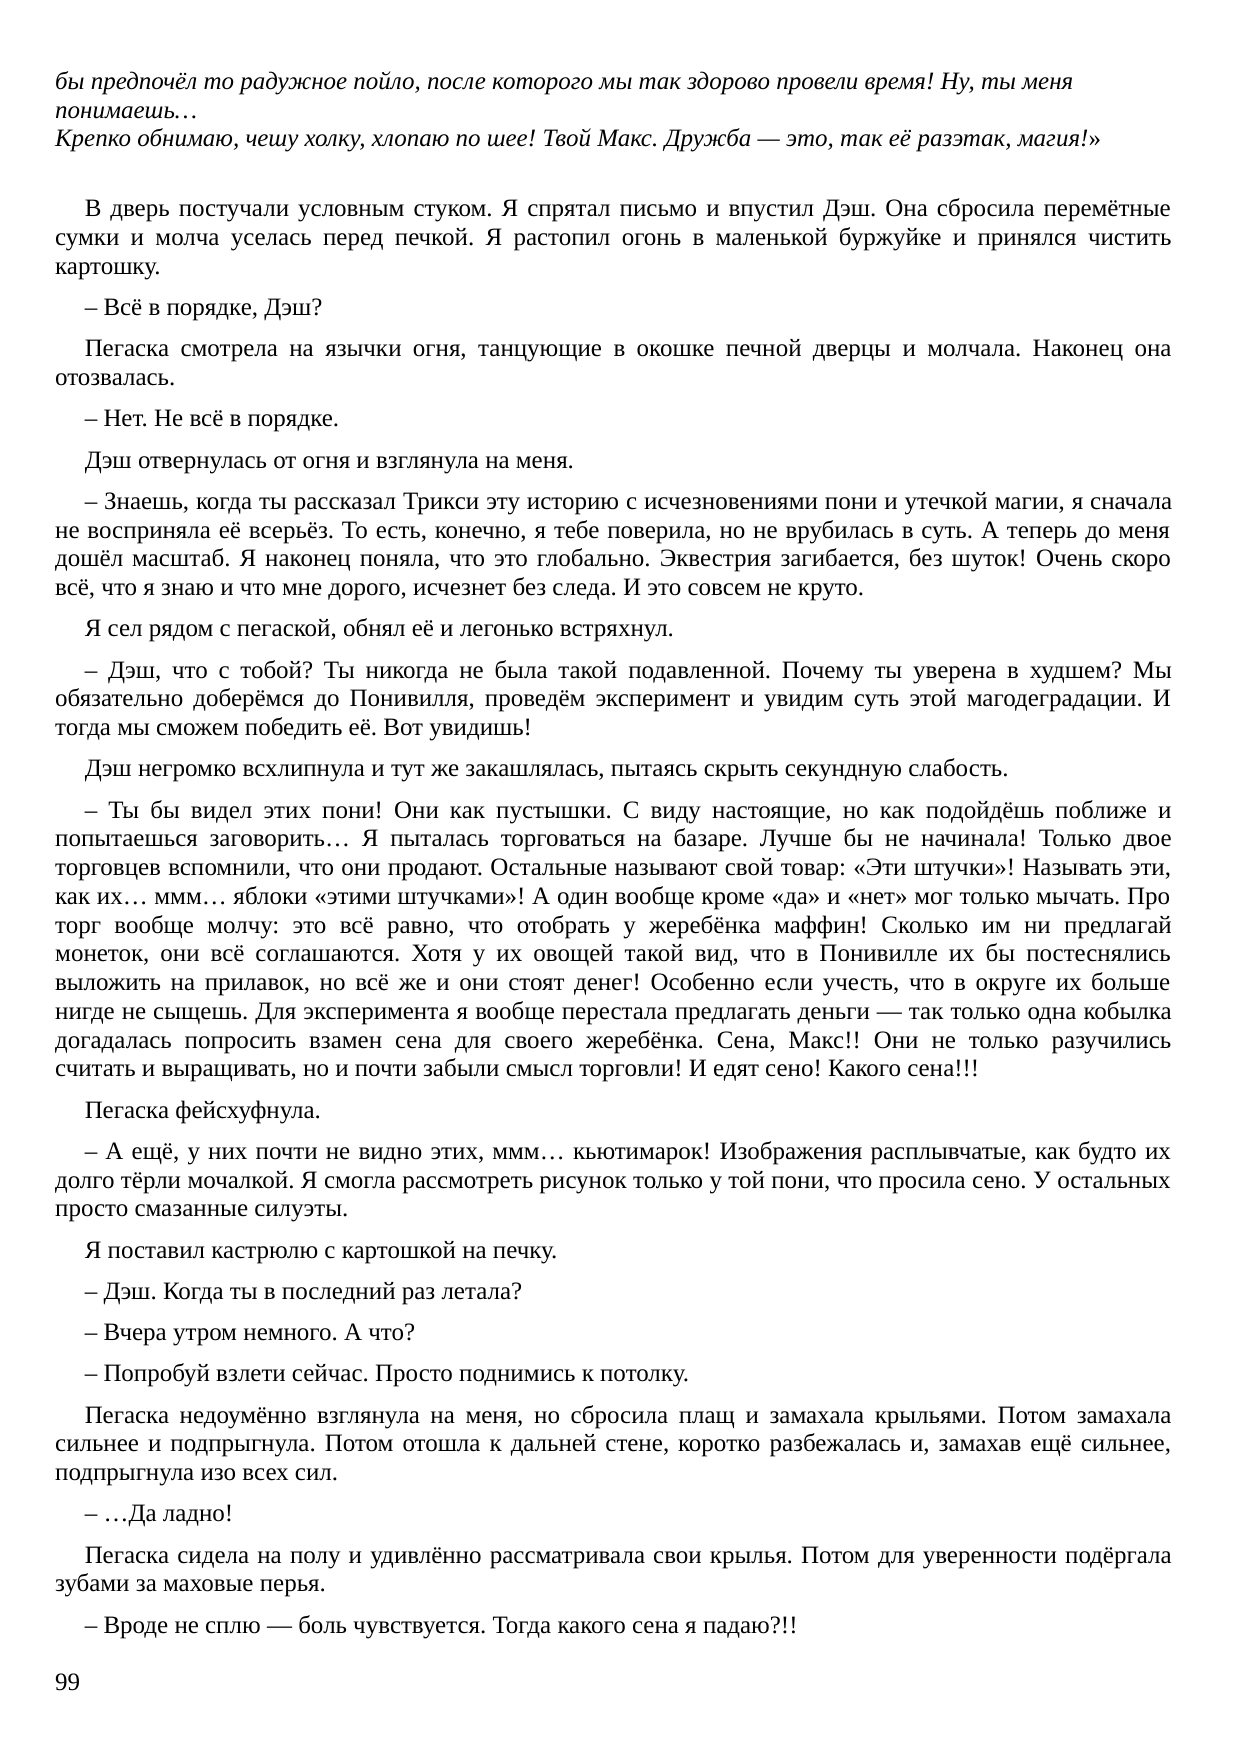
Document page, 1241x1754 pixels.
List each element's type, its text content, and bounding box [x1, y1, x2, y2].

text – Вроде не сплю — боль чувствуется. Тогда какого сена я падаю?!! [55, 1610, 1173, 1638]
text – Попробуй взлети сейчас. Просто поднимись к потолку. [55, 1358, 1173, 1387]
text Пегаска недоумённо взглянула на меня, но сбросила плащ и замахала крыльями. Потом замахала сильнее и подпрыгнула. Потом отошла к дальней стене, коротко разбежалась и, замахав ещё сильнее, подпрыгнула изо всех сил. [55, 1400, 1173, 1486]
text Крепко обнимаю, чешу холку, хлопаю по шее! Твой Макс. Дружба — это, так её разэтак, магия!» [55, 123, 1173, 152]
text Пегаска смотрела на язычки огня, танцующие в окошке печной дверцы и молчала. Наконец она отозвалась. [55, 333, 1173, 391]
text Дэш отвернулась от огня и взглянула на меня. [55, 445, 1173, 473]
text Я сел рядом с пегаской, обнял её и легонько встряхнул. [55, 613, 1173, 642]
text Пегаска сидела на полу и удивлённо рассматривала свои крылья. Потом для уверенности подёргала зубами за маховые перья. [55, 1540, 1173, 1597]
text – Всё в порядке, Дэш? [55, 292, 1173, 321]
text – Вчера утром немного. А что? [55, 1317, 1173, 1346]
text В дверь постучали условным стуком. Я спрятал письмо и впустил Дэш. Она сбросила перемётные сумки и молча уселась перед печкой. Я растопил огонь в маленькой буржуйке и принялся чистить картошку. [55, 193, 1173, 280]
text Дэш негромко всхлипнула и тут же закашлялась, пытаясь скрыть секундную слабость. [55, 753, 1173, 782]
text – Дэш, что с тобой? Ты никогда не была такой подавленной. Почему ты уверена в худшем? Мы обязательно доберёмся до Понивилля, проведём эксперимент и увидим суть этой магодеградации. И тогда мы сможем победить её. Вот увидишь! [55, 655, 1173, 741]
text – Ты бы видел этих пони! Они как пустышки. С виду настоящие, но как подойдёшь поближе и попытаешься заговорить… Я пыталась торговаться на базаре. Лучше бы не начинала! Только двое торговцев вспомнили, что они продают. Остальные называют свой товар: «Эти штучки»! Называть эти, как их… ммм… яблоки «этими штучками»! А один вообще кроме «да» и «нет» мог только мычать. Про торг вообще молчу: это всё равно, что отобрать у жеребёнка маффин! Сколько им ни предлагай монеток, они всё соглашаются. Хотя у их овощей такой вид, что в Понивилле их бы постеснялись выложить на прилавок, но всё же и они стоят денег! Особенно если учесть, что в округе их больше нигде не сыщешь. Для эксперимента я вообще перестала предлагать деньги — так только одна кобылка догадалась попросить взамен сена для своего жеребёнка. Сена, Макс!! Они не только разучились считать и выращивать, но и почти забыли смысл торговли! И едят сено! Какого сена!!! [55, 795, 1173, 1082]
text – Знаешь, когда ты рассказал Трикси эту историю с исчезновениями пони и утечкой магии, я сначала не восприняла её всерьёз. То есть, конечно, я тебе поверила, но не врубилась в суть. А теперь до меня дошёл масштаб. Я наконец поняла, что это глобально. Эквестрия загибается, без шуток! Очень скоро всё, что я знаю и что мне дорого, исчезнет без следа. И это совсем не круто. [55, 486, 1173, 601]
text – Нет. Не всё в порядке. [55, 403, 1173, 432]
text – …Да ладно! [55, 1498, 1173, 1527]
text Пегаска фейсхуфнула. [55, 1095, 1173, 1123]
text бы предпочёл то радужное пойло, после которого мы так здорово провели время! Ну, ты меня понимаешь… [55, 66, 1173, 123]
text – А ещё, у них почти не видно этих, ммм… кьютимарок! Изображения расплывчатые, как будто их долго тёрли мочалкой. Я смогла рассмотреть рисунок только у той пони, что просила сено. У остальных просто смазанные силуэты. [55, 1136, 1173, 1222]
text Я поставил кастрюлю с картошкой на печку. [55, 1235, 1173, 1263]
text – Дэш. Когда ты в последний раз летала? [55, 1276, 1173, 1305]
